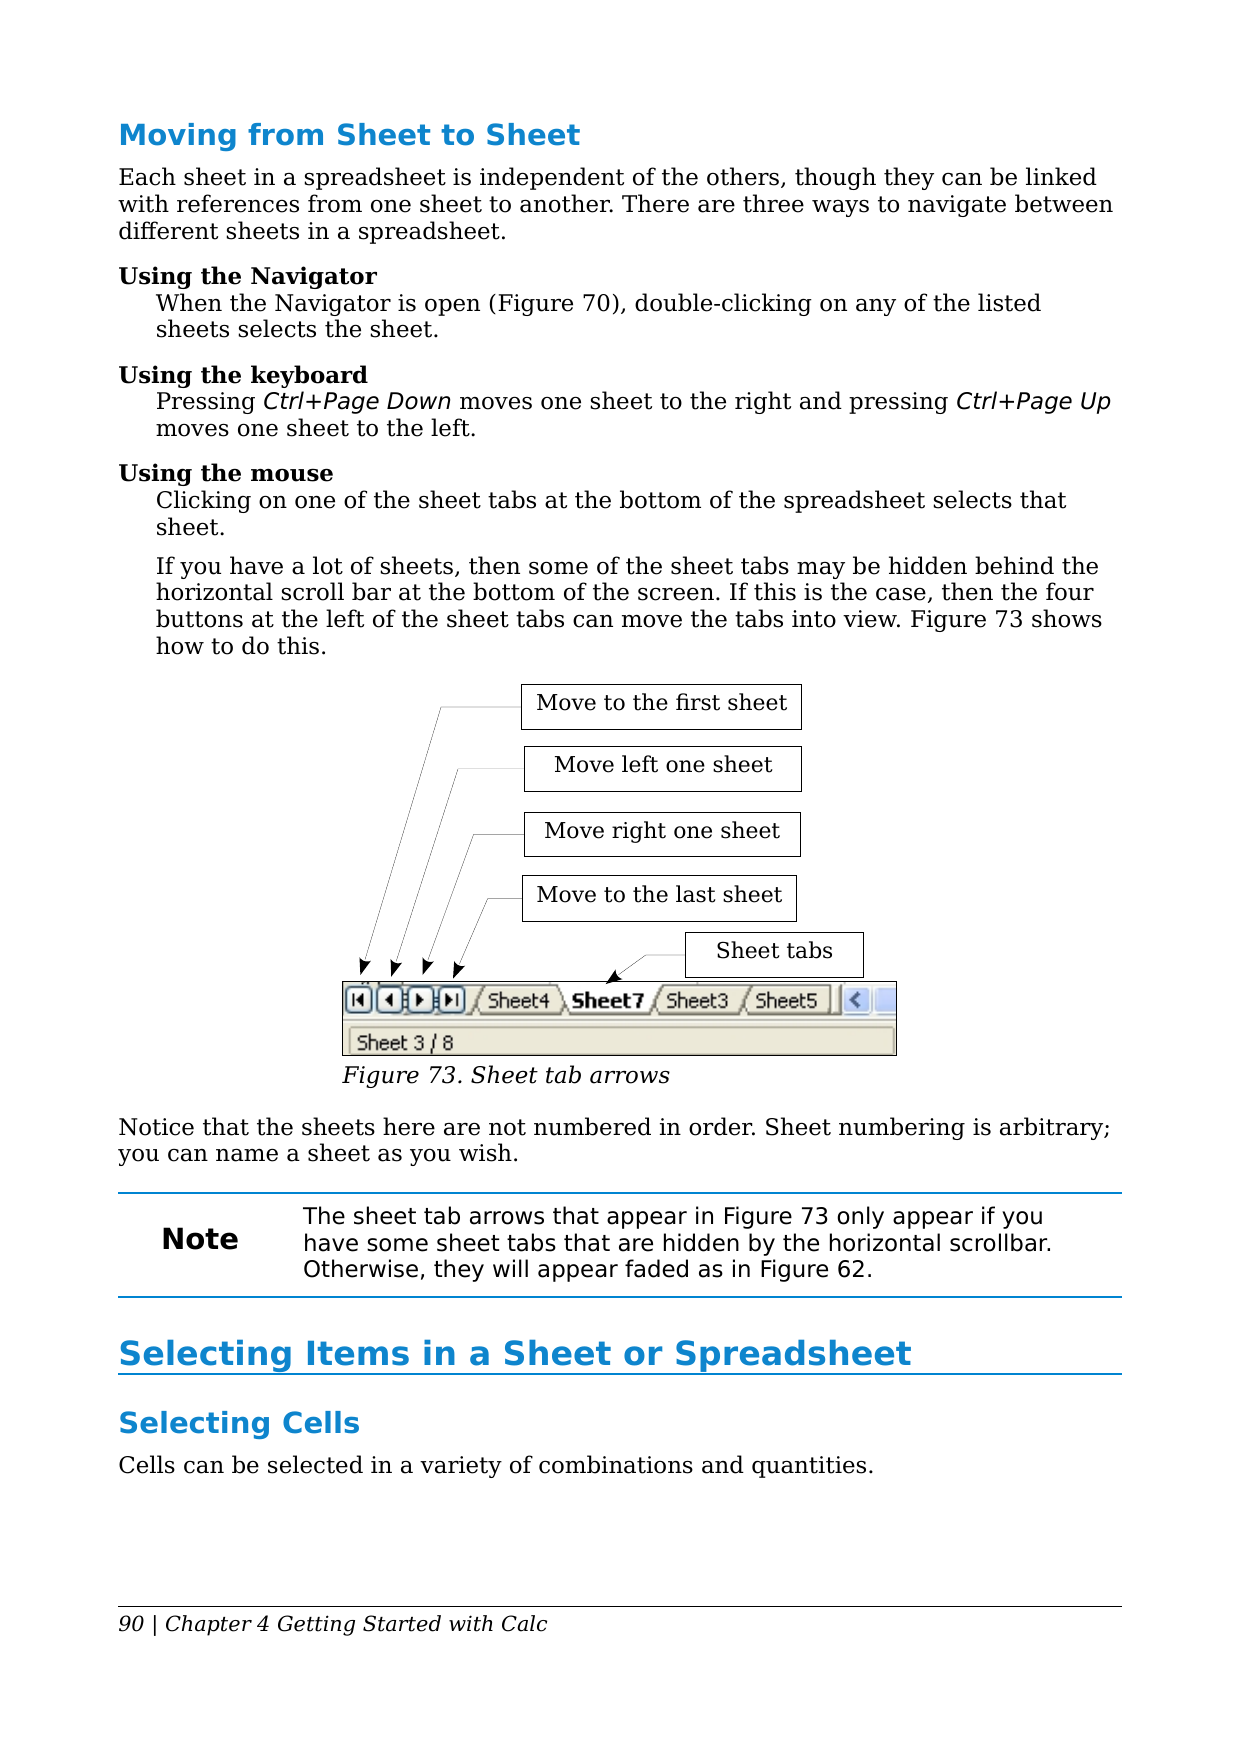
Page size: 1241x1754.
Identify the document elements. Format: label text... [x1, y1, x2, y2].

subtitle Selecting Items in a Sheet or Spreadsheet [118, 1334, 1122, 1373]
text Each sheet in a spreadsheet is independent of the others, though they can be linked with references from one sheet to another. There are three ways to navigate between different sheets in a spreadsheet. [118, 164, 1122, 244]
text Using the Navigator [118, 263, 1122, 290]
picture [343, 982, 896, 1055]
text If you have a lot of sheets, then some of the sheet tabs may be hidden behind the horizontal scroll bar at the bottom of the screen. If this is the case, then the four buttons at the left of the sheet tabs can move the tabs into view. Figure 12 shows how to do this. [156, 553, 1122, 659]
text Notice that the sheets here are not numbered in order. Sheet numbering is arbitrary; you can name a sheet as you wish. [118, 1114, 1122, 1167]
table_header The sheet tab arrows that appear in Figure 12 only appear if you have some sheet tabs that are hidden by the horizontal scrollbar. Otherwise, they will appear faded as in Figure 1. [281, 1194, 1122, 1296]
text Figure 12. Sheet tab arrows [342, 1062, 898, 1089]
text Using the keyboard [118, 362, 1122, 388]
table_header Note [118, 1194, 281, 1296]
text Pressing Ctrl+Page Down moves one sheet to the right and pressing Ctrl+Page Up moves one sheet to the left. [156, 388, 1122, 442]
text Using the mouse [118, 460, 1122, 487]
text When the Navigator is open (Figure 9), double-clicking on any of the listed sheets selects the sheet. [156, 290, 1122, 343]
text Clicking on one of the sheet tabs at the bottom of the spreadsheet selects that sheet. [156, 487, 1122, 540]
text Cells can be selected in a variety of combinations and quantities. [118, 1452, 1122, 1479]
subtitle Moving from Sheet to Sheet [118, 118, 1122, 152]
subtitle Selecting Cells [118, 1406, 1122, 1440]
